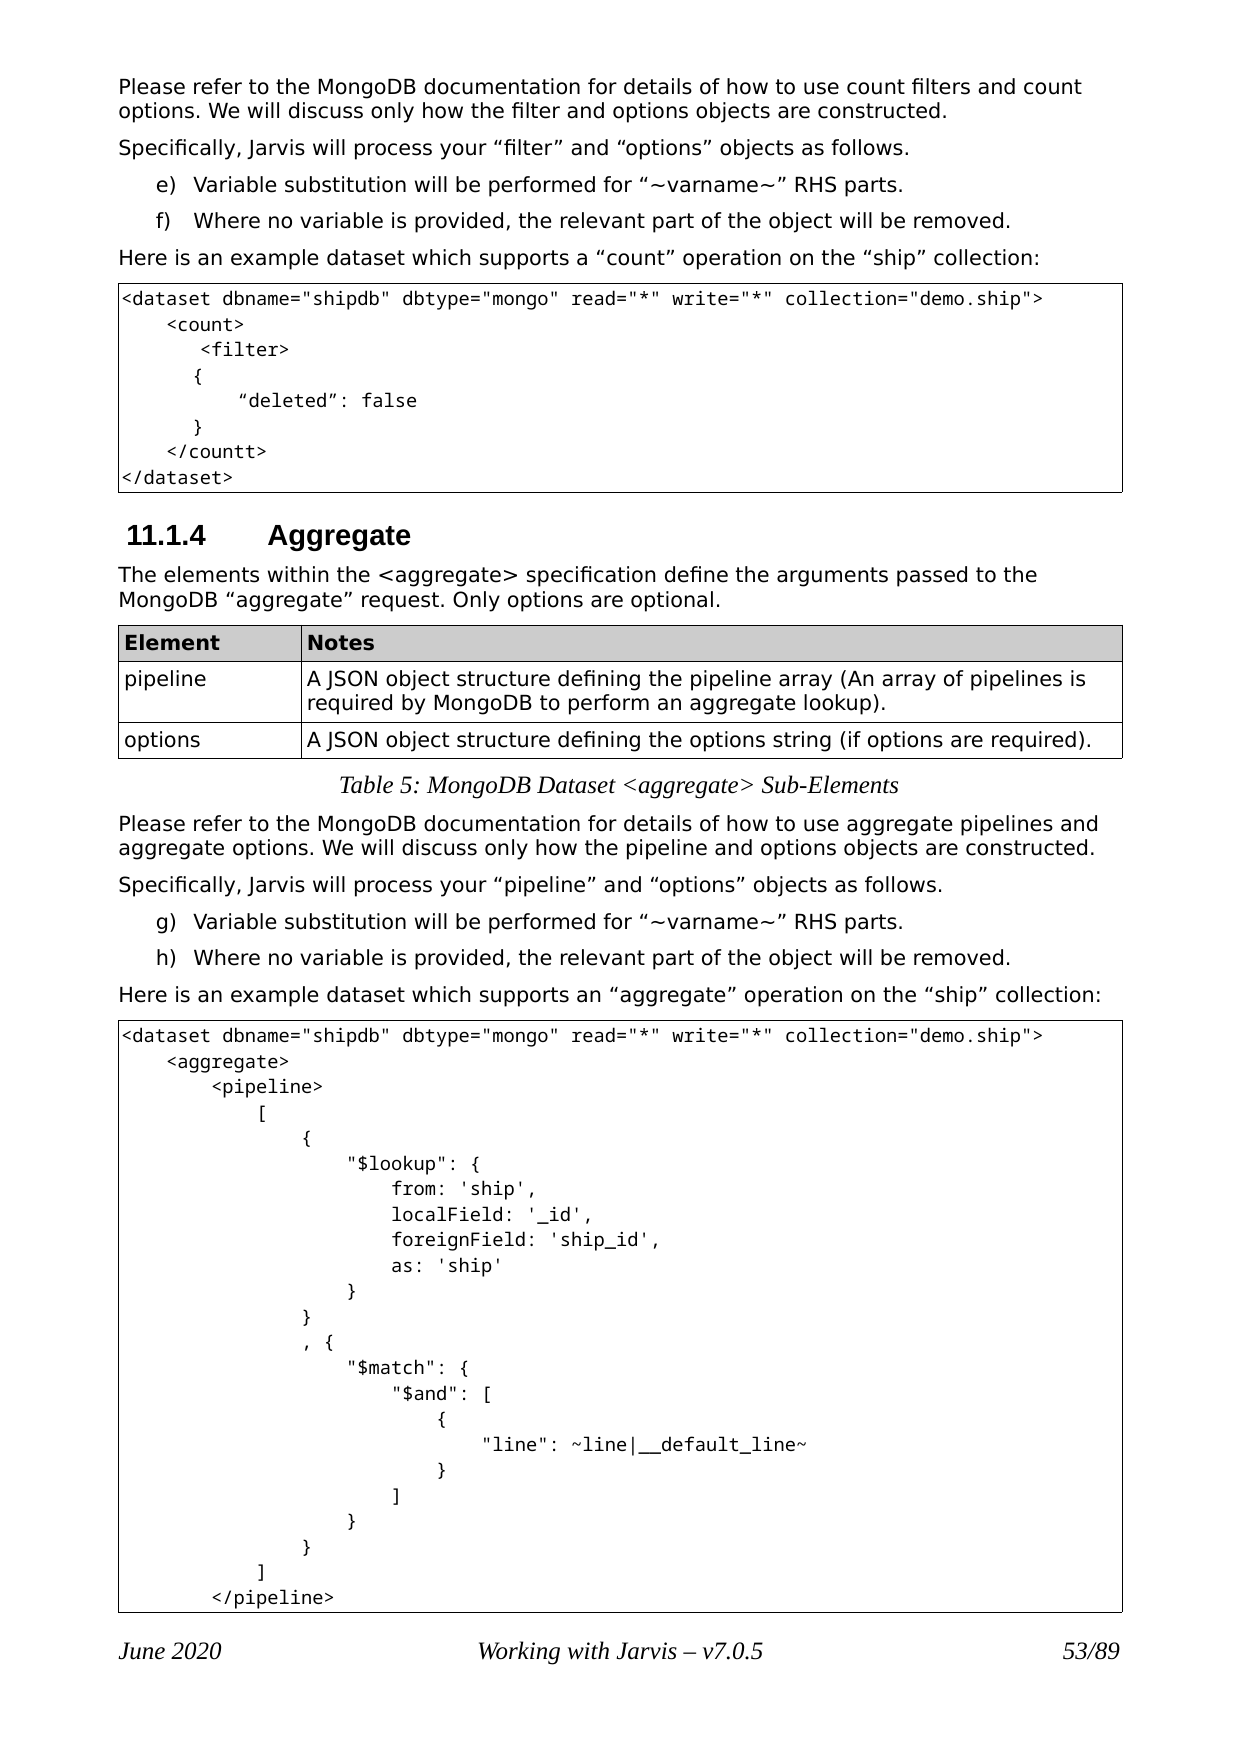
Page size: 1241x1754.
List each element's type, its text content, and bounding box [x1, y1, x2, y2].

list Where no variable is provided, the relevant part of the object will be removed. [156, 209, 1122, 234]
text Specifically, Jarvis will process your “pipeline” and “options” objects as follows. [118, 873, 1122, 897]
text } [119, 1275, 1122, 1301]
text { [119, 1122, 1122, 1148]
text ] [119, 1479, 1122, 1505]
text } [119, 1505, 1122, 1530]
table_cell A JSON object structure defining the options string (if options are required). [302, 723, 1122, 758]
text “deleted”: false [119, 385, 1122, 411]
text } [119, 1301, 1122, 1326]
text <filter> [119, 334, 1122, 360]
text { [119, 1403, 1122, 1428]
text ] [119, 1556, 1122, 1581]
text from: 'ship', [119, 1173, 1122, 1199]
text } [119, 411, 1122, 436]
text } [119, 1454, 1122, 1479]
text [ [119, 1097, 1122, 1122]
text Please refer to the MongoDB documentation for details of how to use count filters and count options. We will discuss only how the filter and options objects are constructed. [118, 75, 1122, 123]
list Where no variable is provided, the relevant part of the object will be removed. [156, 946, 1122, 971]
text <aggregate> [119, 1046, 1122, 1071]
text Specifically, Jarvis will process your “filter” and “options” objects as follows. [118, 136, 1122, 160]
text <count> [119, 309, 1122, 334]
text } [119, 1530, 1122, 1556]
text </pipeline> [119, 1581, 1122, 1612]
list Variable substitution will be performed for “~varname~” RHS parts. [156, 173, 1122, 197]
text , { [119, 1326, 1122, 1352]
text { [119, 360, 1122, 385]
table_cell options [119, 723, 301, 758]
subtitle Aggregate [118, 517, 1122, 551]
text </countt> [119, 436, 1122, 462]
text "line": ~line|__default_line~ [119, 1428, 1122, 1454]
text foreignField: 'ship_id', [119, 1224, 1122, 1250]
table_cell A JSON object structure defining the pipeline array (An array of pipelines is required by MongoDB to perform an aggregate lookup). [302, 662, 1122, 721]
text <dataset dbname="shipdb" dbtype="mongo" read="*" write="*" collection="demo.ship"> [119, 1021, 1122, 1046]
text <pipeline> [119, 1071, 1122, 1097]
table_header Notes [302, 626, 1122, 661]
text Please refer to the MongoDB documentation for details of how to use aggregate pipelines and aggregate options. We will discuss only how the pipeline and options objects are constructed. [118, 812, 1122, 860]
text Here is an example dataset which supports a “count” operation on the “ship” collection: [118, 246, 1122, 271]
text "$and": [ [119, 1377, 1122, 1403]
text "$lookup": { [119, 1148, 1122, 1173]
text The elements within the <aggregate> specification define the arguments passed to the MongoDB “aggregate” request. Only options are optional. [118, 563, 1122, 612]
text Table 5: MongoDB Dataset <aggregate> Sub-Elements [118, 771, 1122, 799]
table_cell pipeline [119, 662, 301, 721]
text as: 'ship' [119, 1250, 1122, 1275]
text Here is an example dataset which supports an “aggregate” operation on the “ship” collection: [118, 983, 1122, 1007]
text "$match": { [119, 1352, 1122, 1377]
list Variable substitution will be performed for “~varname~” RHS parts. [156, 910, 1122, 934]
table_header Element [119, 626, 301, 661]
text </dataset> [119, 462, 1122, 492]
text localField: '_id', [119, 1199, 1122, 1224]
text <dataset dbname="shipdb" dbtype="mongo" read="*" write="*" collection="demo.ship"> [119, 284, 1122, 309]
